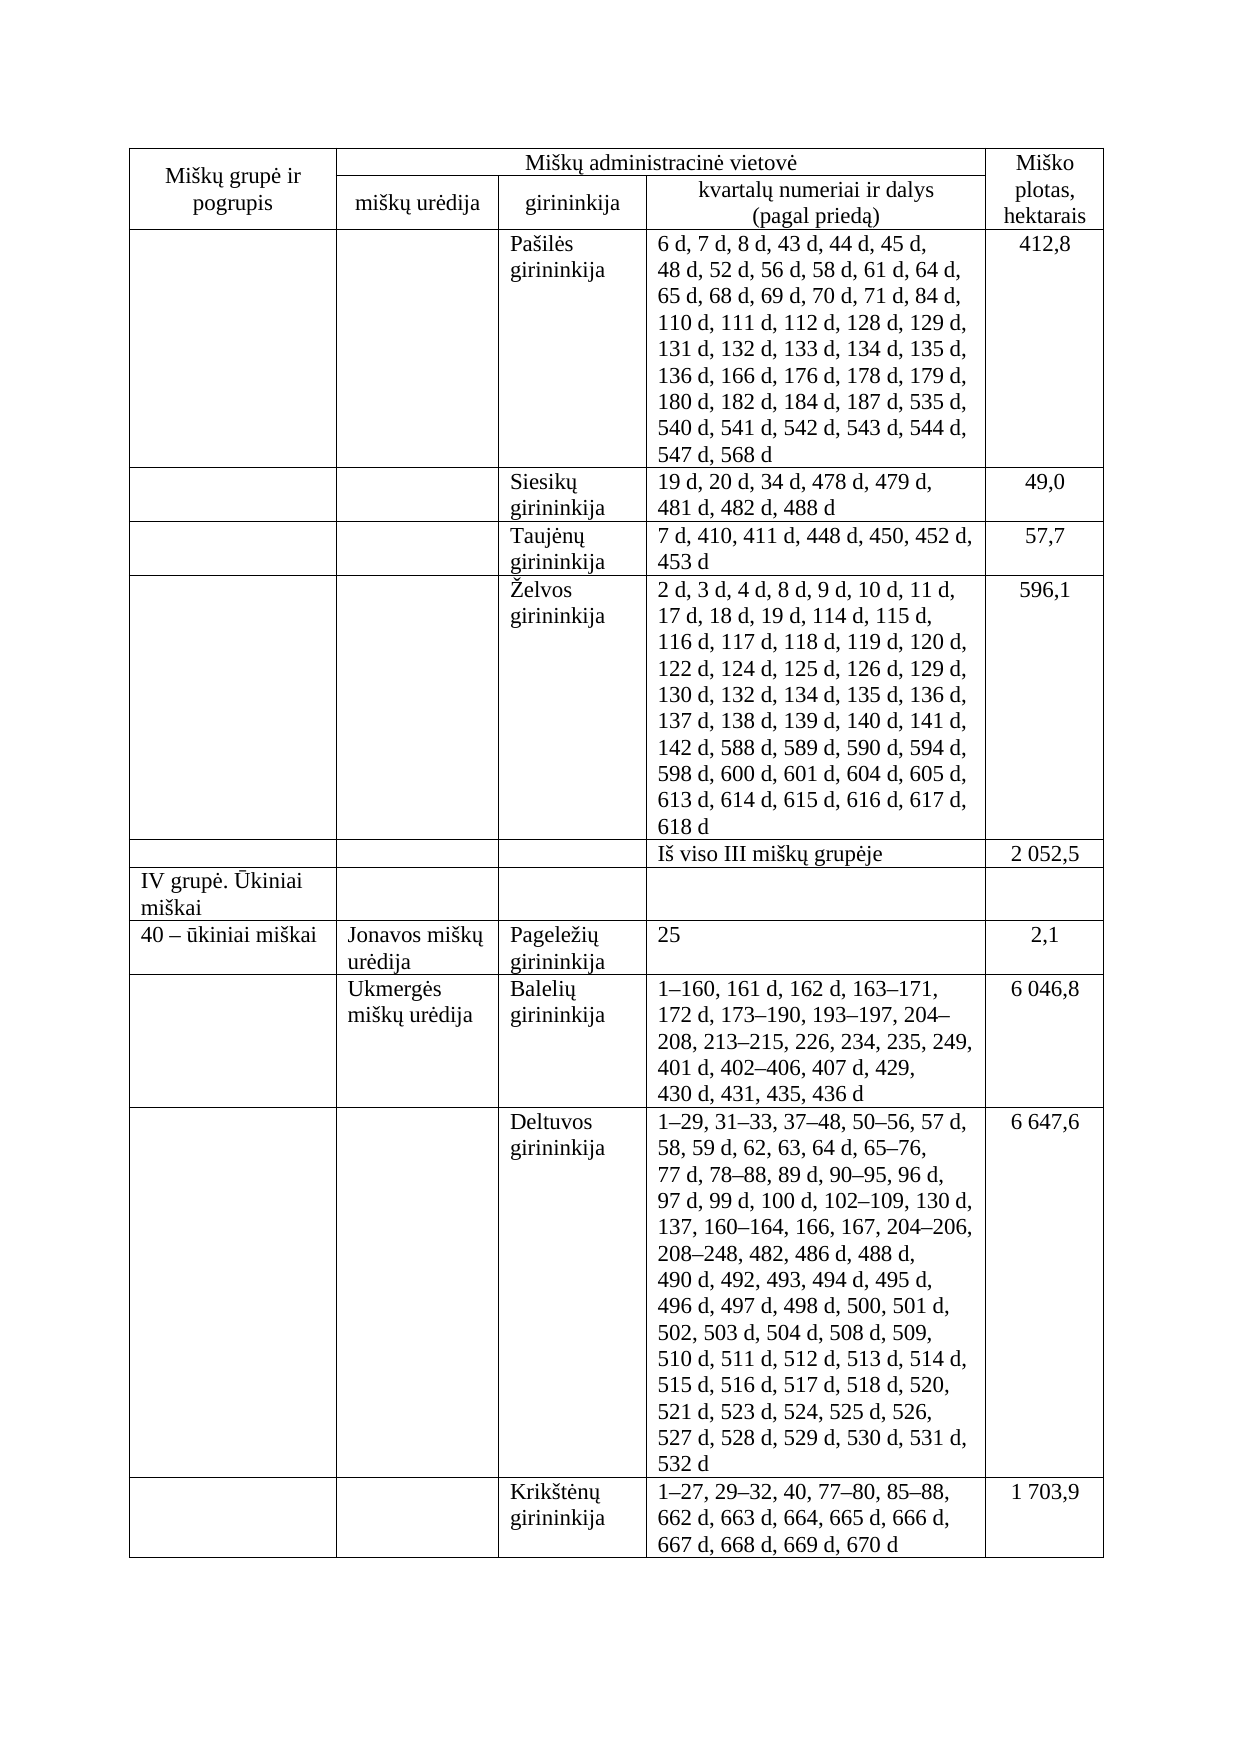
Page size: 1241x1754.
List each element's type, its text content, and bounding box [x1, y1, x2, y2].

table_cell 40 – ūkiniai miškai [130, 921, 336, 974]
table_cell 1–160, 161 d, 162 d, 163–171, 172 d, 173–190, 193–197, 204–208, 213–215, 226, 234, 235, 249, 401 d, 402–406, 407 d, 429, 430 d, 431, 435, 436 d [647, 975, 985, 1107]
table_cell [130, 1478, 336, 1557]
table_cell 596,1 [986, 576, 1103, 839]
table_cell [337, 1108, 498, 1477]
table_cell 1–29, 31–33, 37–48, 50–56, 57 d, 58, 59 d, 62, 63, 64 d, 65–76, 77 d, 78–88, 89 d, 90–95, 96 d, 97 d, 99 d, 100 d, 102–109, 130 d, 137, 160–164, 166, 167, 204–206, 208–248, 482, 486 d, 488 d, 490 d, 492, 493, 494 d, 495 d, 496 d, 497 d, 498 d, 500, 501 d, 502, 503 d, 504 d, 508 d, 509, 510 d, 511 d, 512 d, 513 d, 514 d, 515 d, 516 d, 517 d, 518 d, 520, 521 d, 523 d, 524, 525 d, 526, 527 d, 528 d, 529 d, 530 d, 531 d, 532 d [647, 1108, 985, 1477]
table_cell 2,1 [986, 921, 1103, 974]
table_cell Želvos girininkija [499, 576, 646, 839]
table_cell kvartalų numeriai ir dalys (pagal priedą) [647, 176, 985, 229]
table_cell [130, 576, 336, 839]
table_cell Siesikų girininkija [499, 468, 646, 521]
table_cell [130, 230, 336, 467]
table_cell [130, 975, 336, 1107]
table_header Miškų grupė ir pogrupis [130, 149, 336, 229]
table_cell 19 d, 20 d, 34 d, 478 d, 479 d, 481 d, 482 d, 488 d [647, 468, 985, 521]
table_cell Pašilės girininkija [499, 230, 646, 467]
table_cell Iš viso III miškų grupėje [647, 840, 985, 867]
table_cell IV grupė. Ūkiniai miškai [130, 868, 336, 920]
table_cell 25 [647, 921, 985, 974]
table_cell [986, 868, 1103, 920]
table_cell 2 d, 3 d, 4 d, 8 d, 9 d, 10 d, 11 d, 17 d, 18 d, 19 d, 114 d, 115 d, 116 d, 117 d, 118 d, 119 d, 120 d, 122 d, 124 d, 125 d, 126 d, 129 d, 130 d, 132 d, 134 d, 135 d, 136 d, 137 d, 138 d, 139 d, 140 d, 141 d, 142 d, 588 d, 589 d, 590 d, 594 d, 598 d, 600 d, 601 d, 604 d, 605 d, 613 d, 614 d, 615 d, 616 d, 617 d, 618 d [647, 576, 985, 839]
table_cell 1–27, 29–32, 40, 77–80, 85–88, 662 d, 663 d, 664, 665 d, 666 d, 667 d, 668 d, 669 d, 670 d [647, 1478, 985, 1557]
table_cell [337, 868, 498, 920]
table_cell Taujėnų girininkija [499, 522, 646, 574]
table_cell [337, 230, 498, 467]
table_cell [337, 840, 498, 867]
table_cell 6 d, 7 d, 8 d, 43 d, 44 d, 45 d, 48 d, 52 d, 56 d, 58 d, 61 d, 64 d, 65 d, 68 d, 69 d, 70 d, 71 d, 84 d, 110 d, 111 d, 112 d, 128 d, 129 d, 131 d, 132 d, 133 d, 134 d, 135 d, 136 d, 166 d, 176 d, 178 d, 179 d, 180 d, 182 d, 184 d, 187 d, 535 d, 540 d, 541 d, 542 d, 543 d, 544 d, 547 d, 568 d [647, 230, 985, 467]
table_cell [337, 468, 498, 521]
table_cell [499, 840, 646, 867]
table_cell 6 046,8 [986, 975, 1103, 1107]
table_cell [499, 868, 646, 920]
table_cell [130, 840, 336, 867]
table_cell Pageležių girininkija [499, 921, 646, 974]
table_header Miškų administracinė vietovė [337, 149, 985, 175]
table_cell miškų urėdija [337, 176, 498, 229]
table_cell 412,8 [986, 230, 1103, 467]
table_cell Deltuvos girininkija [499, 1108, 646, 1477]
table_cell [337, 1478, 498, 1557]
table_cell [130, 522, 336, 574]
table_cell Balelių girininkija [499, 975, 646, 1107]
table_cell 7 d, 410, 411 d, 448 d, 450, 452 d, 453 d [647, 522, 985, 574]
table_cell [130, 1108, 336, 1477]
table_cell girininkija [499, 176, 646, 229]
table_cell [130, 468, 336, 521]
table_cell [337, 576, 498, 839]
table_cell Ukmergės miškų urėdija [337, 975, 498, 1107]
table_cell 6 647,6 [986, 1108, 1103, 1477]
table_cell 57,7 [986, 522, 1103, 574]
table_cell 2 052,5 [986, 840, 1103, 867]
table_cell Krikštėnų girininkija [499, 1478, 646, 1557]
table_cell [647, 868, 985, 920]
table_cell Jonavos miškų urėdija [337, 921, 498, 974]
table_cell 1 703,9 [986, 1478, 1103, 1557]
table_header Miško plotas, hektarais [986, 149, 1103, 229]
table_cell 49,0 [986, 468, 1103, 521]
table_cell [337, 522, 498, 574]
